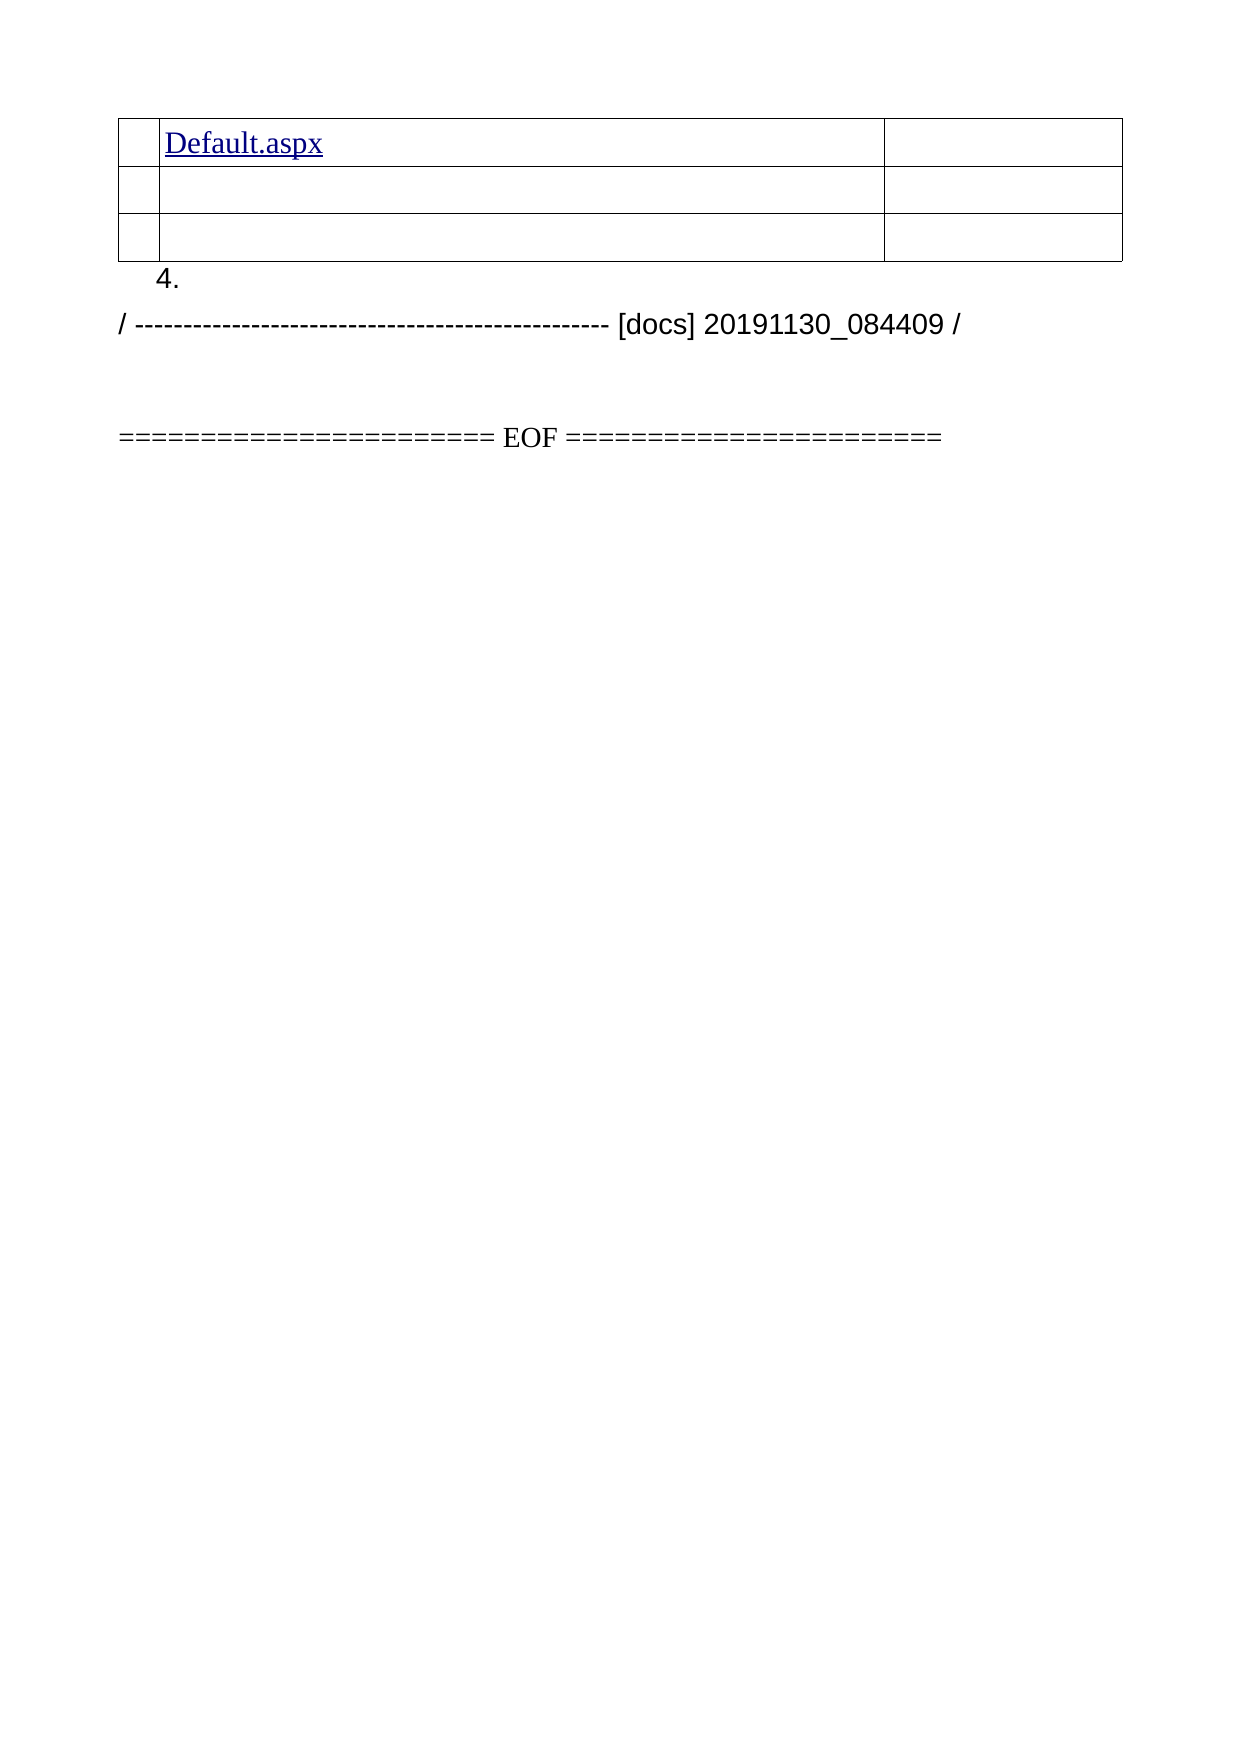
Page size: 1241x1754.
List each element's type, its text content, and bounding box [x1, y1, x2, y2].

table_cell [885, 214, 1122, 261]
text ======================= EOF ======================= [118, 420, 1122, 453]
table_header Default.aspx [160, 119, 884, 166]
table_cell [885, 167, 1122, 213]
table_header [119, 119, 159, 166]
table_header [885, 119, 1122, 166]
table_cell [160, 167, 884, 213]
table_cell [160, 214, 884, 261]
table_cell [119, 167, 159, 213]
text / ------------------------------------------------- [docs] 20191130_084409 / [118, 307, 1122, 340]
table_cell [119, 214, 159, 261]
